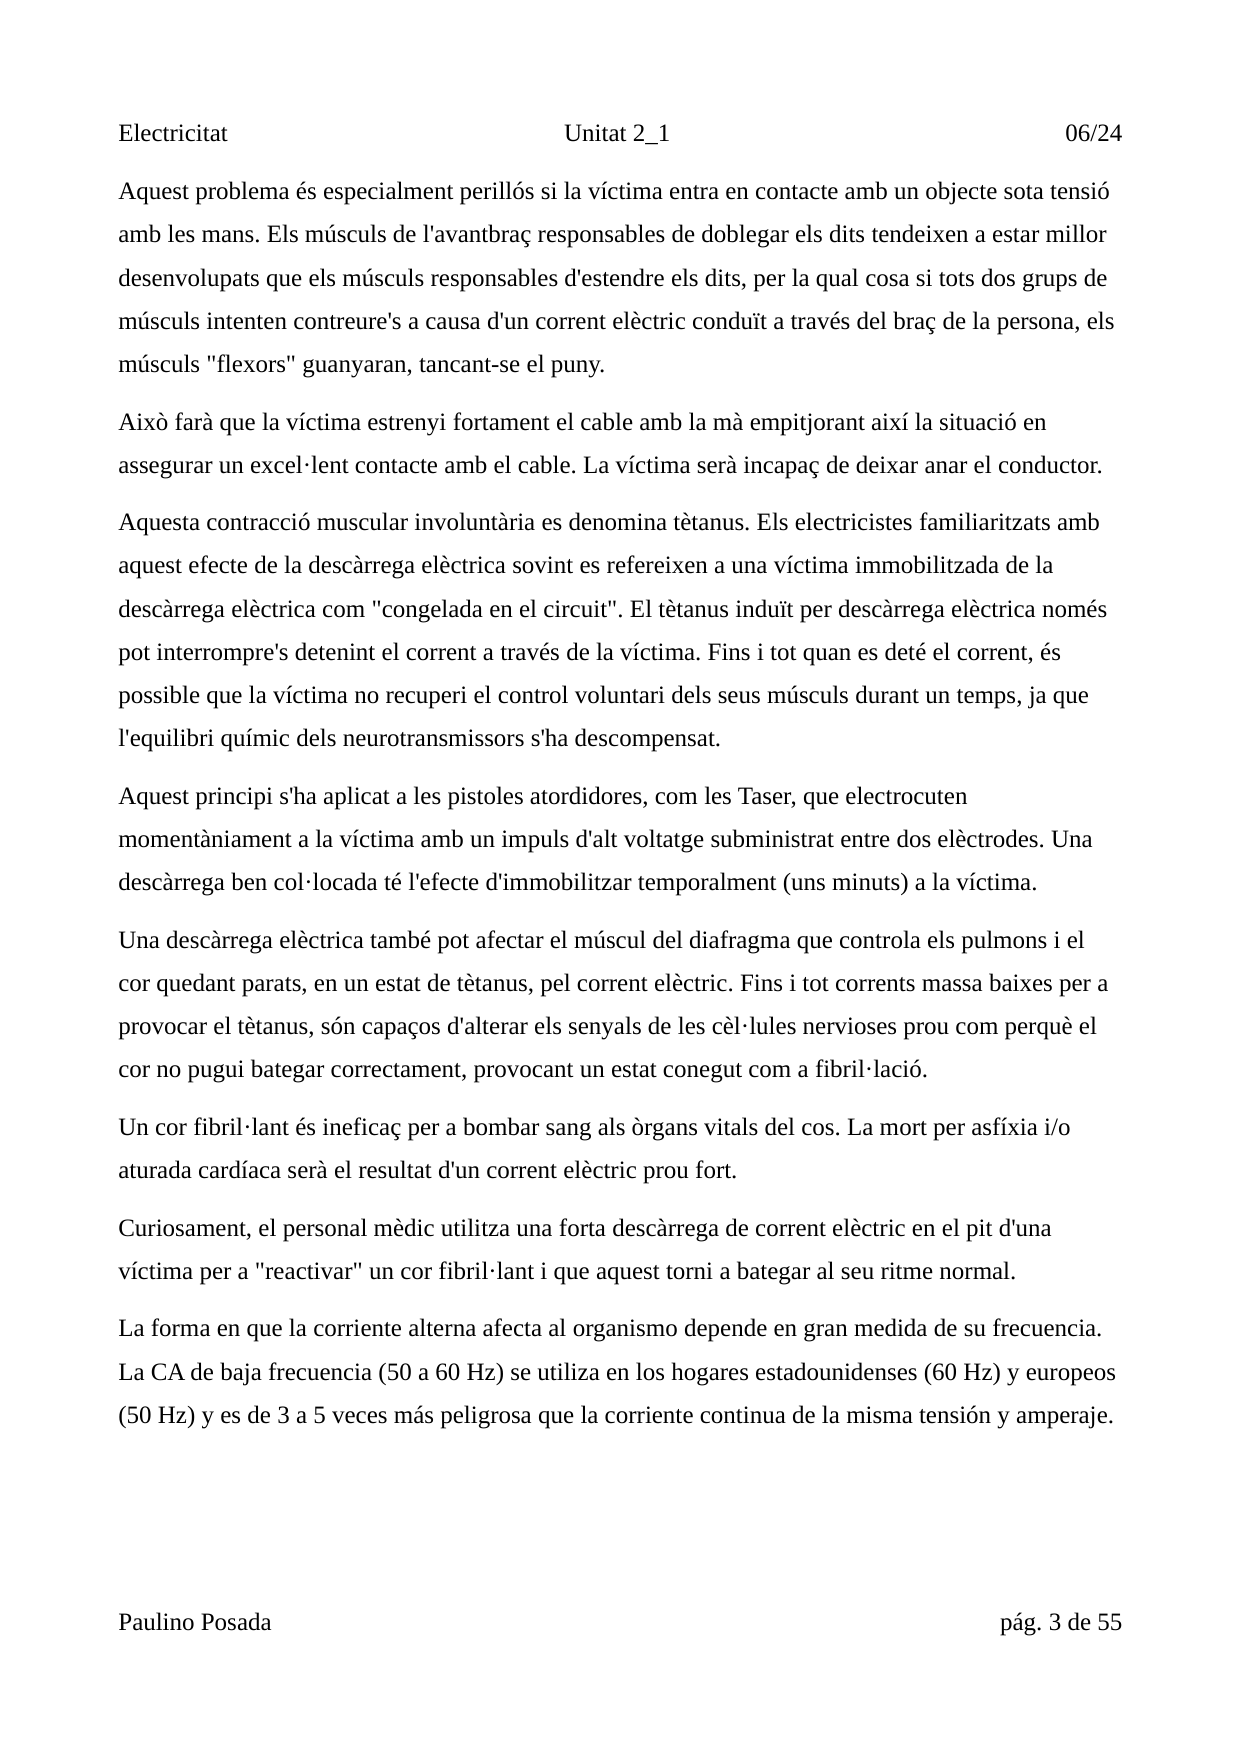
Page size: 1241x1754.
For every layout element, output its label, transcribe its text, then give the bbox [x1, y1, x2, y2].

text La forma en que la corriente alterna afecta al organismo depende en gran medida de su frecuencia. La CA de baja frecuencia (50 a 60 Hz) se utiliza en los hogares estadounidenses (60 Hz) y europeos (50 Hz) y es de 3 a 5 veces más peligrosa que la corriente continua de la misma tensión y amperaje. [118, 1313, 1122, 1428]
text Aquest problema és especialment perillós si la víctima entra en contacte amb un objecte sota tensió amb les mans. Els músculs de l'avantbraç responsables de doblegar els dits tendeixen a estar millor desenvolupats que els músculs responsables d'estendre els dits, per la qual cosa si tots dos grups de músculs intenten contreure's a causa d'un corrent elèctric conduït a través del braç de la persona, els músculs "flexors" guanyaran, tancant-se el puny. [118, 176, 1122, 378]
text Curiosament, el personal mèdic utilitza una forta descàrrega de corrent elèctric en el pit d'una víctima per a "reactivar" un cor fibril·lant i que aquest torni a bategar al seu ritme normal. [118, 1213, 1122, 1284]
text Una descàrrega elèctrica també pot afectar el múscul del diafragma que controla els pulmons i el cor quedant parats, en un estat de tètanus, pel corrent elèctric. Fins i tot corrents massa baixes per a provocar el tètanus, són capaços d'alterar els senyals de les cèl·lules nervioses prou com perquè el cor no pugui bategar correctament, provocant un estat conegut com a fibril·lació. [118, 925, 1122, 1083]
text Aquest principi s'ha aplicat a les pistoles atordidores, com les Taser, que electrocuten momentàniament a la víctima amb un impuls d'alt voltatge subministrat entre dos elèctrodes. Una descàrrega ben col·locada té l'efecte d'immobilitzar temporalment (uns minuts) a la víctima. [118, 781, 1122, 896]
text Aquesta contracció muscular involuntària es denomina tètanus. Els electricistes familiaritzats amb aquest efecte de la descàrrega elèctrica sovint es refereixen a una víctima immobilitzada de la descàrrega elèctrica com "congelada en el circuit". El tètanus induït per descàrrega elèctrica només pot interrompre's detenint el corrent a través de la víctima. Fins i tot quan es deté el corrent, és possible que la víctima no recuperi el control voluntari dels seus músculs durant un temps, ja que l'equilibri químic dels neurotransmissors s'ha descompensat. [118, 507, 1122, 752]
text Un cor fibril·lant és ineficaç per a bombar sang als òrgans vitals del cos. La mort per asfíxia i/o aturada cardíaca serà el resultat d'un corrent elèctric prou fort. [118, 1112, 1122, 1184]
text Això farà que la víctima estrenyi fortament el cable amb la mà empitjorant així la situació en assegurar un excel·lent contacte amb el cable. La víctima serà incapaç de deixar anar el conductor. [118, 407, 1122, 478]
